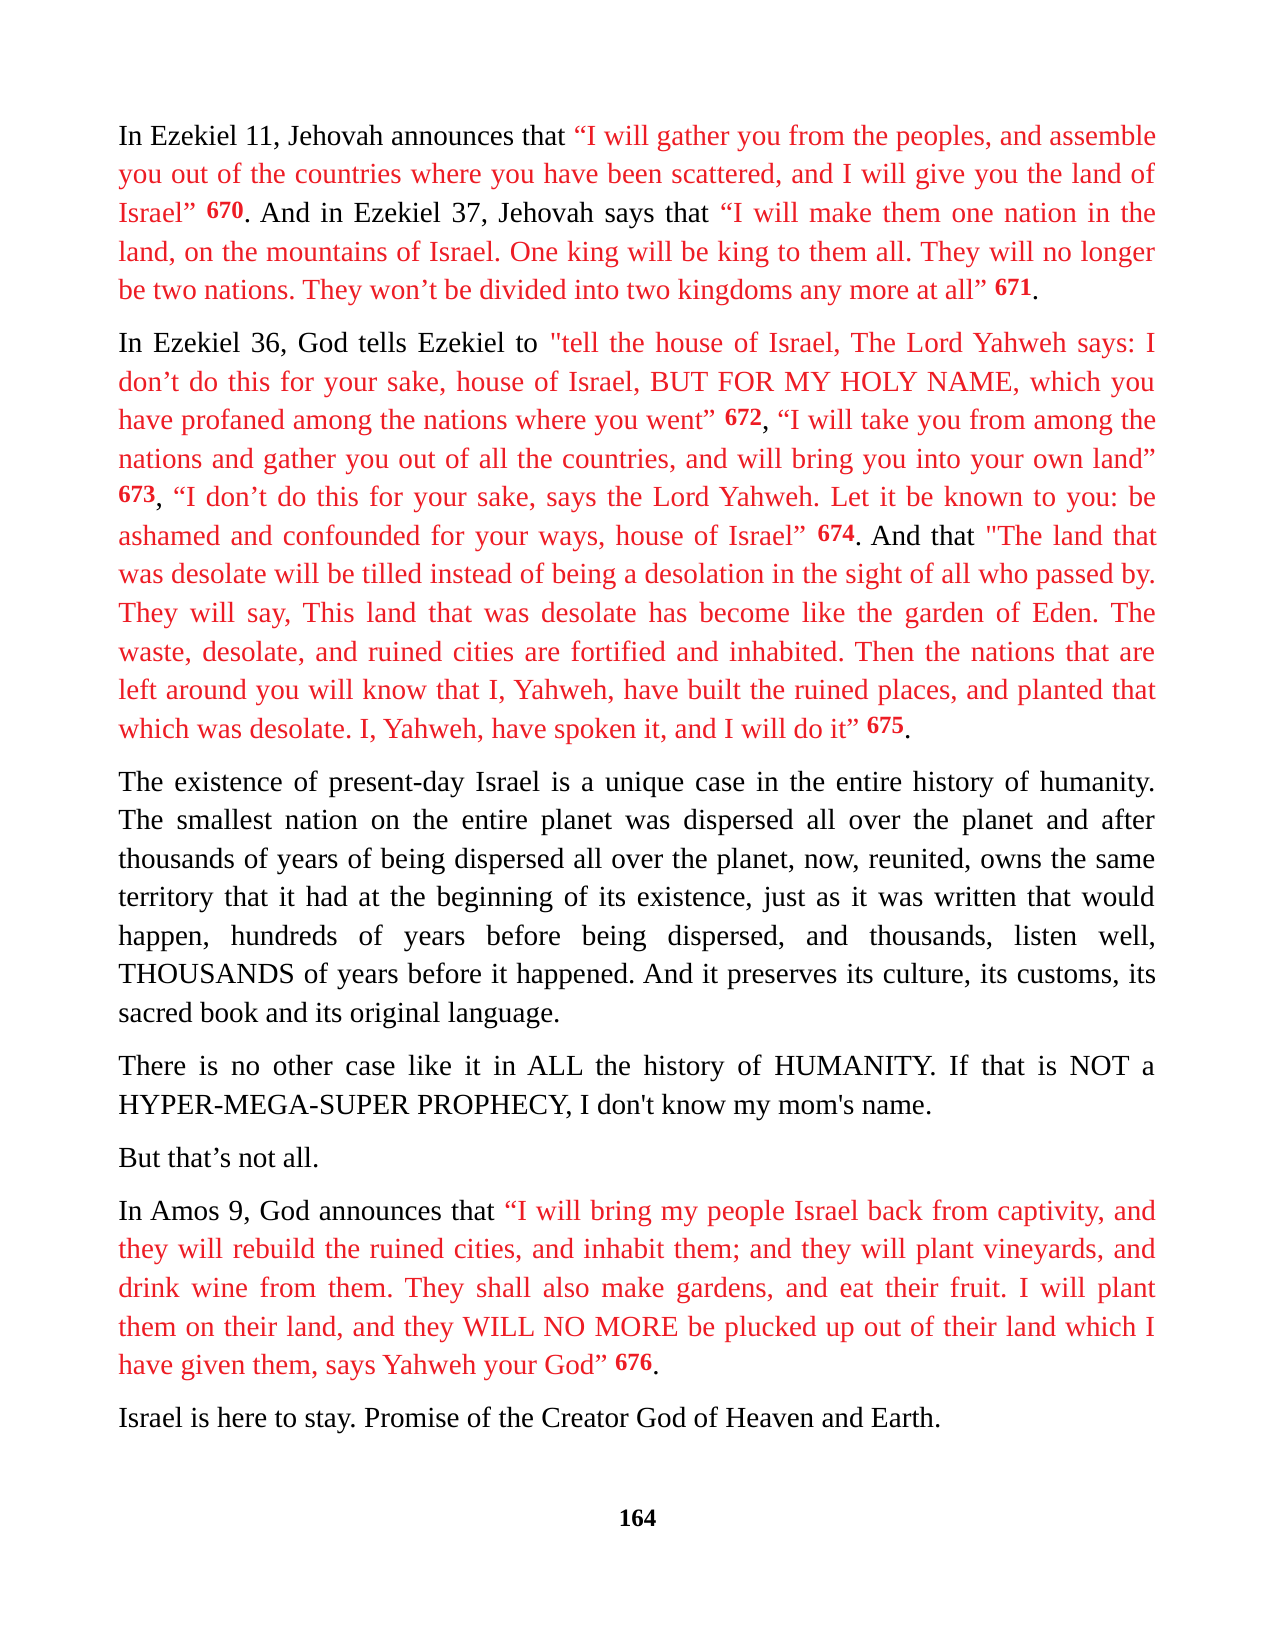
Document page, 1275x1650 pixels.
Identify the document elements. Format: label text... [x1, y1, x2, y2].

text Israel is here to stay. Promise of the Creator God of Heaven and Earth. [118, 1400, 1157, 1434]
text But that’s not all. [118, 1140, 1157, 1173]
text In Ezekiel 36, God tells Ezekiel to "tell the house of Israel, The Lord Yahweh says: I don’t do this for your sake, house of Israel, BUT FOR MY HOLY NAME, which you have profaned among the nations where you went” , “I will take you from among the nations and gather you out of all the countries, and will bring you into your own land” , “I don’t do this for your sake, says the Lord Yahweh. Let it be known to you: be ashamed and confounded for your ways, house of Israel” . And that "The land that was desolate will be tilled instead of being a desolation in the sight of all who passed by. They will say, This land that was desolate has become like the garden of Eden. The waste, desolate, and ruined cities are fortified and inhabited. Then the nations that are left around you will know that I, Yahweh, have built the ruined places, and planted that which was desolate. I, Yahweh, have spoken it, and I will do it” . [118, 325, 1157, 744]
text The existence of present-day Israel is a unique case in the entire history of humanity. The smallest nation on the entire planet was dispersed all over the planet and after thousands of years of being dispersed all over the planet, now, reunited, owns the same territory that it had at the beginning of its existence, just as it was written that would happen, hundreds of years before being dispersed, and thousands, listen well, THOUSANDS of years before it happened. And it preserves its culture, its customs, its sacred book and its original language. [118, 764, 1157, 1029]
text There is no other case like it in ALL the history of HUMANITY. If that is NOT a HYPER-MEGA-SUPER PROPHECY, I don't know my mom's name. [118, 1048, 1157, 1120]
text In Amos 9, God announces that “I will bring my people Israel back from captivity, and they will rebuild the ruined cities, and inhabit them; and they will plant vineyards, and drink wine from them. They shall also make gardens, and eat their fruit. I will plant them on their land, and they WILL NO MORE be plucked up out of their land which I have given them, says Yahweh your God” . [118, 1193, 1157, 1381]
text In Ezekiel 11, Jehovah announces that “I will gather you from the peoples, and assemble you out of the countries where you have been scattered, and I will give you the land of Israel” . And in Ezekiel 37, Jehovah says that “I will make them one nation in the land, on the mountains of Israel. One king will be king to them all. They will no longer be two nations. They won’t be divided into two kingdoms any more at all” . [118, 118, 1157, 306]
